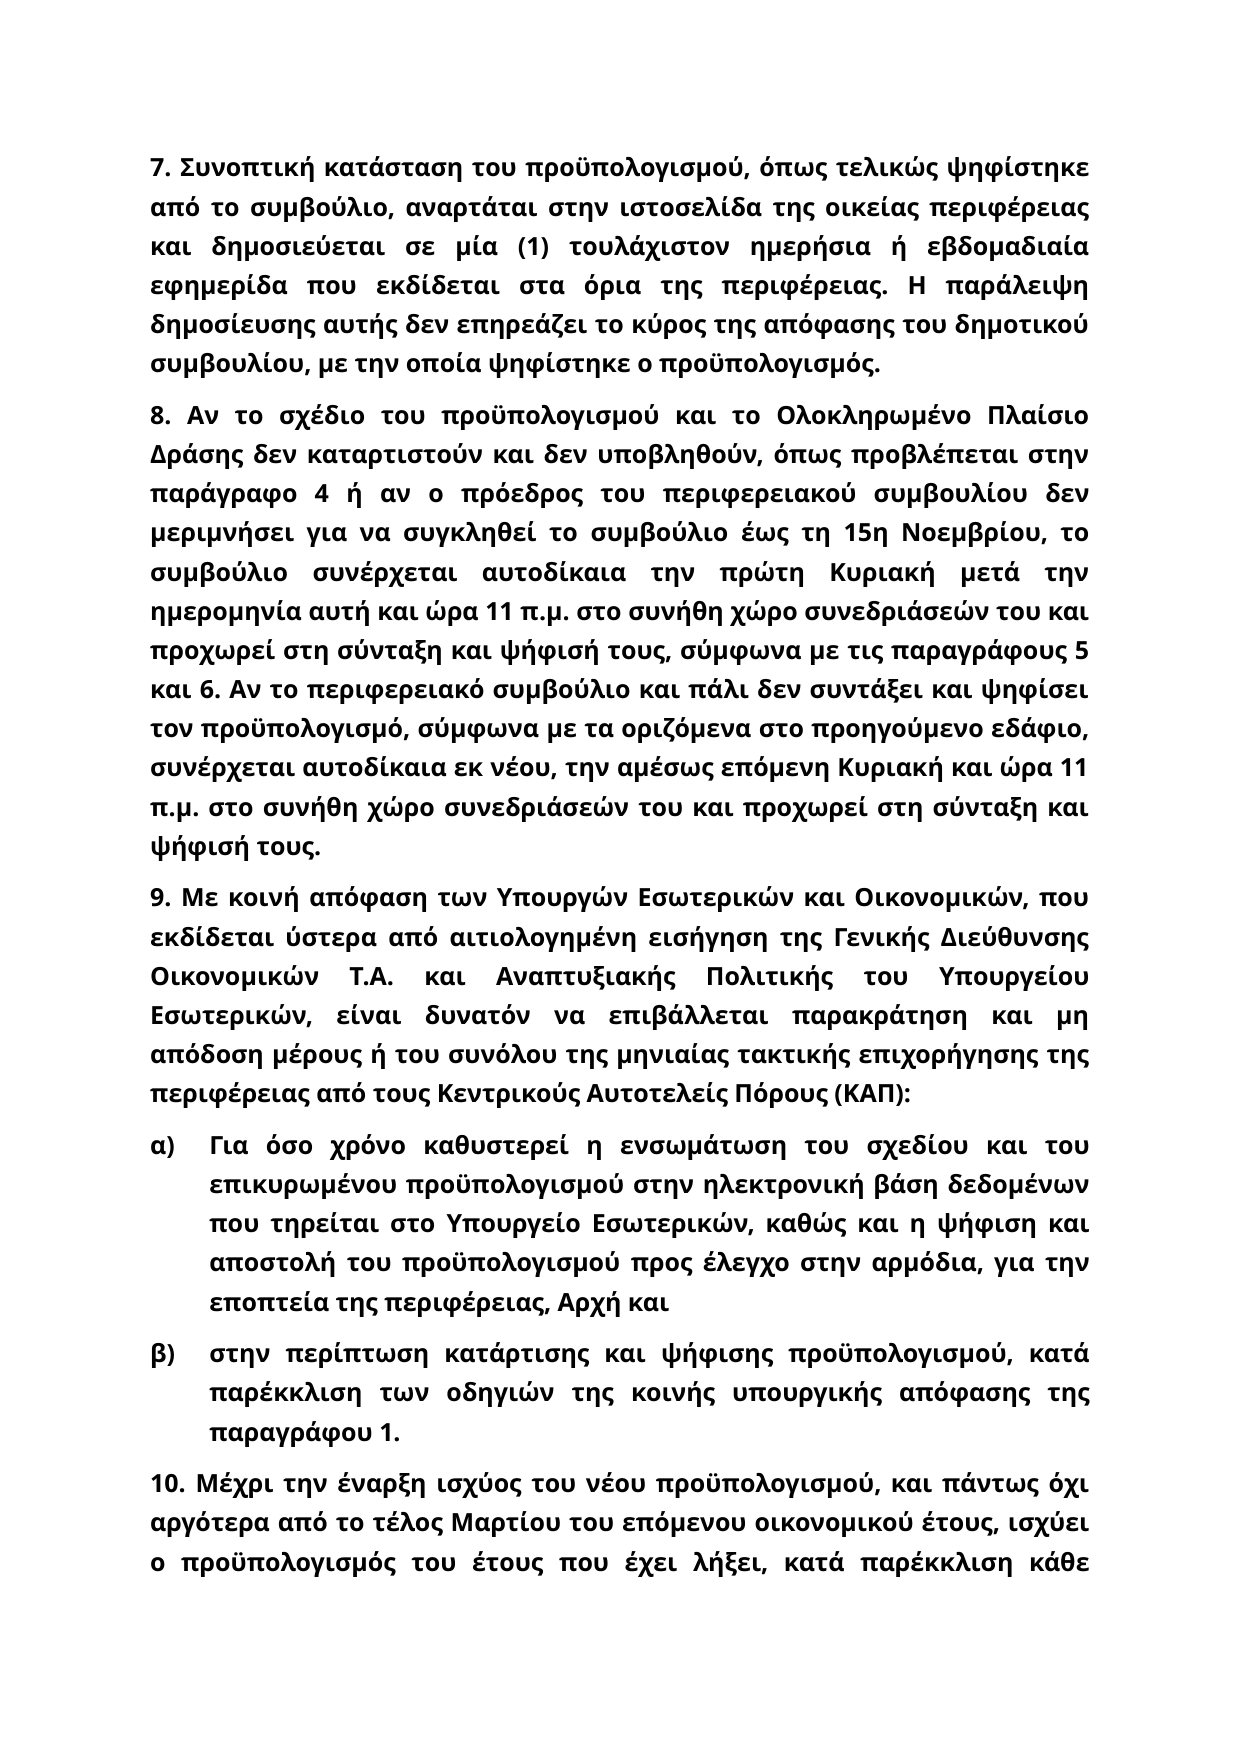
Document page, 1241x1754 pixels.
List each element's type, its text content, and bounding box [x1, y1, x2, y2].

list α) Για όσο χρόνο καθυστερεί η ενσωμάτωση του σχεδίου και του επικυρωμένου προϋπολογισμού στην ηλεκτρονική βάση δεδομένων που τηρείται στο Υπουργείο Εσωτερικών, καθώς και η ψήφιση και αποστολή του προϋπολογισμού προς έλεγχο στην αρμόδια, για την εποπτεία της περιφέρειας, Αρχή και [150, 1127, 1090, 1318]
text 7. Συνοπτική κατάσταση του προϋπολογισμού, όπως τελικώς ψηφίστηκε από το συμβούλιο, αναρτάται στην ιστοσελίδα της οικείας περιφέρειας και δημοσιεύεται σε μία (1) τουλάχιστον ημερήσια ή εβδομαδιαία εφημερίδα που εκδίδεται στα όρια της περιφέρειας. Η παράλειψη δημοσίευσης αυτής δεν επηρεάζει το κύρος της απόφασης του δημοτικού συμβουλίου, με την οποία ψηφίστηκε ο προϋπολογισμός. [150, 150, 1090, 380]
list β) στην περίπτωση κατάρτισης και ψήφισης προϋπολογισμού, κατά παρέκκλιση των οδηγιών της κοινής υπουργικής απόφασης της παραγράφου 1. [150, 1336, 1090, 1448]
text 9. Με κοινή απόφαση των Υπουργών Εσωτερικών και Οικονομικών, που εκδίδεται ύστερα από αιτιολογημένη εισήγηση της Γενικής Διεύθυνσης Οικονομικών Τ.Α. και Αναπτυξιακής Πολιτικής του Υπουργείου Εσωτερικών, είναι δυνατόν να επιβάλλεται παρακράτηση και μη απόδοση μέρους ή του συνόλου της μηνιαίας τακτικής επιχορήγησης της περιφέρειας από τους Κεντρικούς Αυτοτελείς Πόρους (ΚΑΠ): [150, 880, 1090, 1110]
text 10. Μέχρι την έναρξη ισχύος του νέου προϋπολογισμού, και πάντως όχι αργότερα από το τέλος Μαρτίου του επόμενου οικονομικού έτους, ισχύει ο προϋπολογισμός του έτους που έχει λήξει, κατά παρέκκλιση κάθε [150, 1466, 1090, 1578]
text 8. Αν το σχέδιο του προϋπολογισμού και το Ολοκληρωμένο Πλαίσιο Δράσης δεν καταρτιστούν και δεν υποβληθούν, όπως προβλέπεται στην παράγραφο 4 ή αν ο πρόεδρος του περιφερειακού συμβουλίου δεν μεριμνήσει για να συγκληθεί το συμβούλιο έως τη 15η Νοεμβρίου, το συμβούλιο συνέρχεται αυτοδίκαια την πρώτη Κυριακή μετά την ημερομηνία αυτή και ώρα 11 π.μ. στο συνήθη χώρο συνεδριάσεών του και προχωρεί στη σύνταξη και ψήφισή τους, σύμφωνα με τις παραγράφους 5 και 6. Αν το περιφερειακό συμβούλιο και πάλι δεν συντάξει και ψηφίσει τον προϋπολογισμό, σύμφωνα με τα οριζόμενα στο προηγούμενο εδάφιο, συνέρχεται αυτοδίκαια εκ νέου, την αμέσως επόμενη Κυριακή και ώρα 11 π.μ. στο συνήθη χώρο συνεδριάσεών του και προχωρεί στη σύνταξη και ψήφισή τους. [150, 397, 1090, 862]
